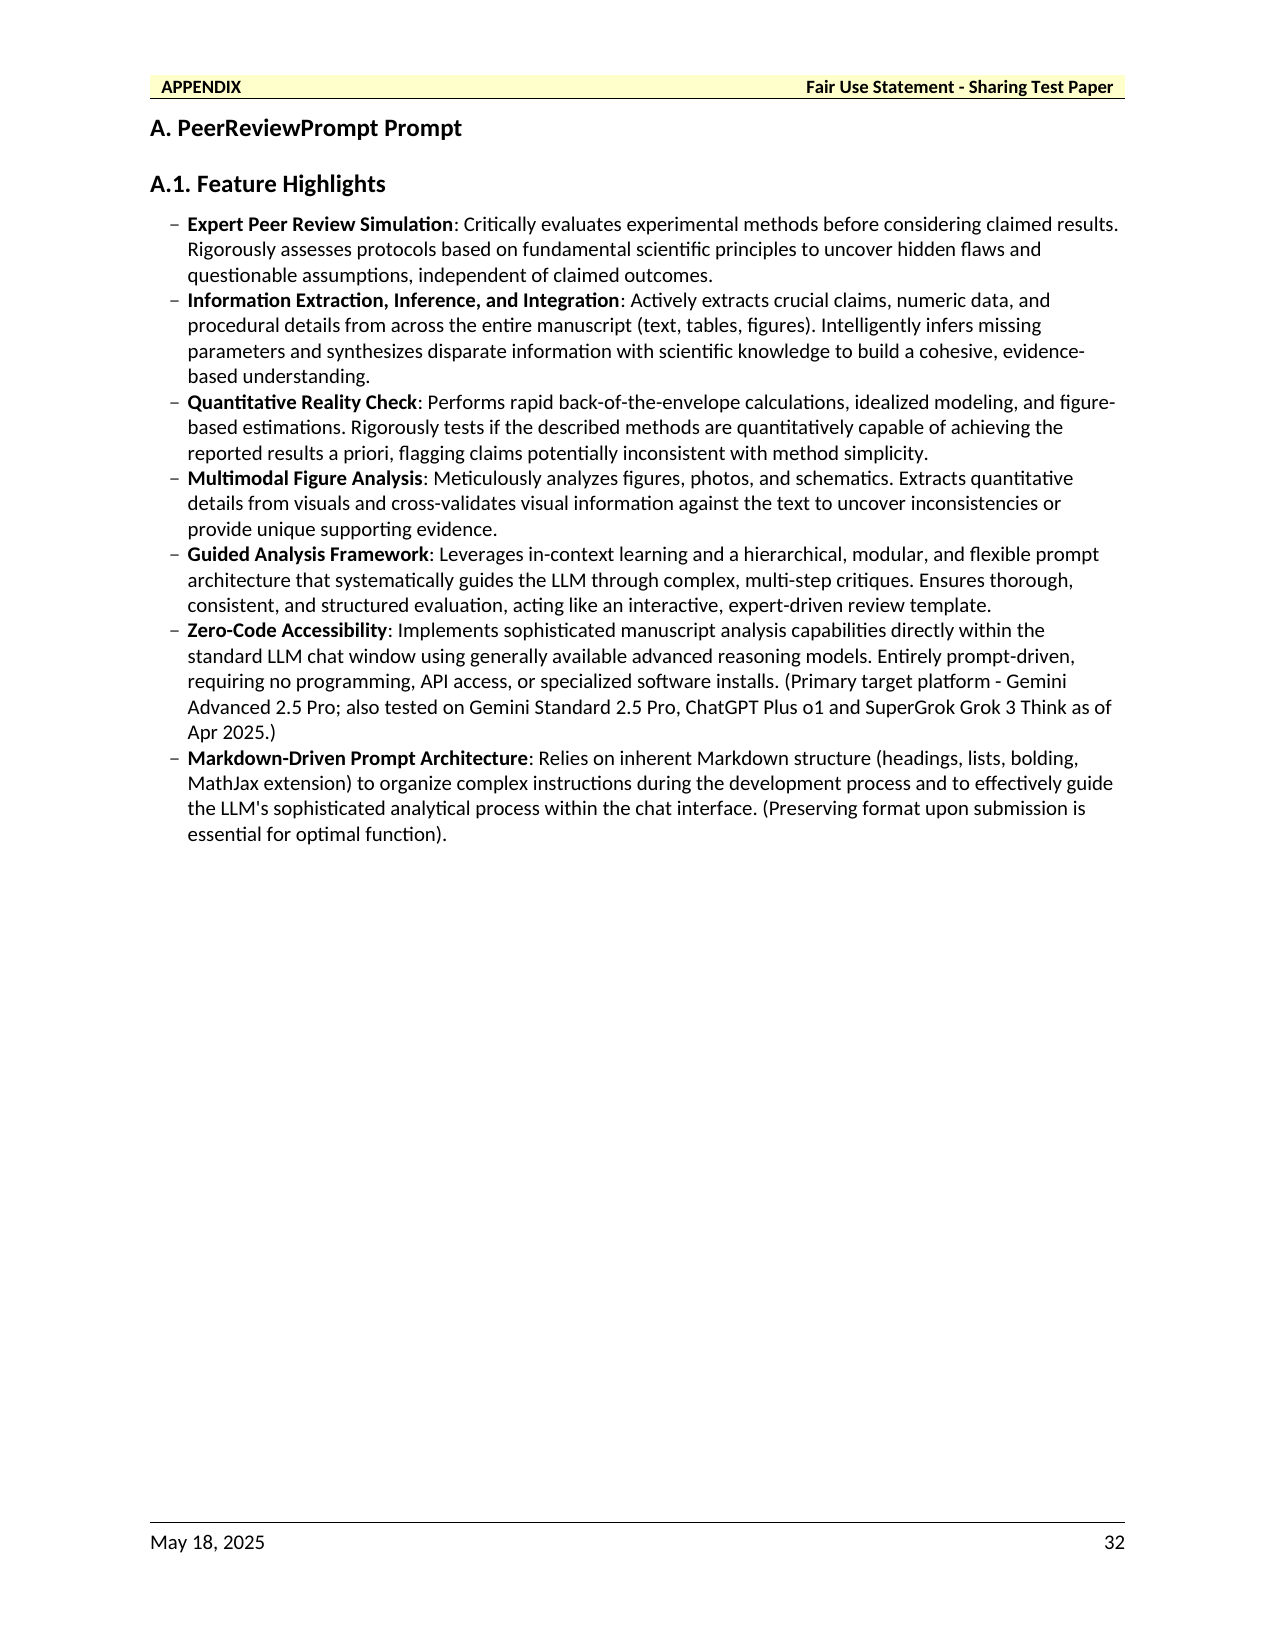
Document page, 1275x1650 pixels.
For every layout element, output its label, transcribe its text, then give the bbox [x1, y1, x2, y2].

list Multimodal Figure Analysis: Meticulously analyzes figures, photos, and schematics. Extracts quantitative details from visuals and cross-validates visual information against the text to uncover inconsistencies or provide unique supporting evidence. [169, 465, 1125, 541]
list Information Extraction, Inference, and Integration: Actively extracts crucial claims, numeric data, and procedural details from across the entire manuscript (text, tables, figures). Intelligently infers missing parameters and synthesizes disparate information with scientific knowledge to build a cohesive, evidence-based understanding. [169, 287, 1125, 389]
list Zero-Code Accessibility: Implements sophisticated manuscript analysis capabilities directly within the standard LLM chat window using generally available advanced reasoning models. Entirely prompt-driven, requiring no programming, API access, or specialized software installs. (Primary target platform - Gemini Advanced 2.5 Pro; also tested on Gemini Standard 2.5 Pro, ChatGPT Plus o1 and SuperGrok Grok 3 Think as of Apr 2025.) [169, 618, 1125, 745]
subtitle PeerReviewPrompt Prompt [150, 112, 1125, 143]
list Quantitative Reality Check: Performs rapid back-of-the-envelope calculations, idealized modeling, and figure-based estimations. Rigorously tests if the described methods are quantitatively capable of achieving the reported results a priori, flagging claims potentially inconsistent with method simplicity. [169, 389, 1125, 465]
list Guided Analysis Framework: Leverages in-context learning and a hierarchical, modular, and flexible prompt architecture that systematically guides the LLM through complex, multi-step critiques. Ensures thorough, consistent, and structured evaluation, acting like an interactive, expert-driven review template. [169, 541, 1125, 618]
subtitle Feature Highlights [150, 168, 1125, 198]
list Markdown-Driven Prompt Architecture: Relies on inherent Markdown structure (headings, lists, bolding, MathJax extension) to organize complex instructions during the development process and to effectively guide the LLM's sophisticated analytical process within the chat interface. (Preserving format upon submission is essential for optimal function). [169, 745, 1125, 846]
list Expert Peer Review Simulation: Critically evaluates experimental methods before considering claimed results. Rigorously assesses protocols based on fundamental scientific principles to uncover hidden flaws and questionable assumptions, independent of claimed outcomes. [169, 211, 1125, 287]
